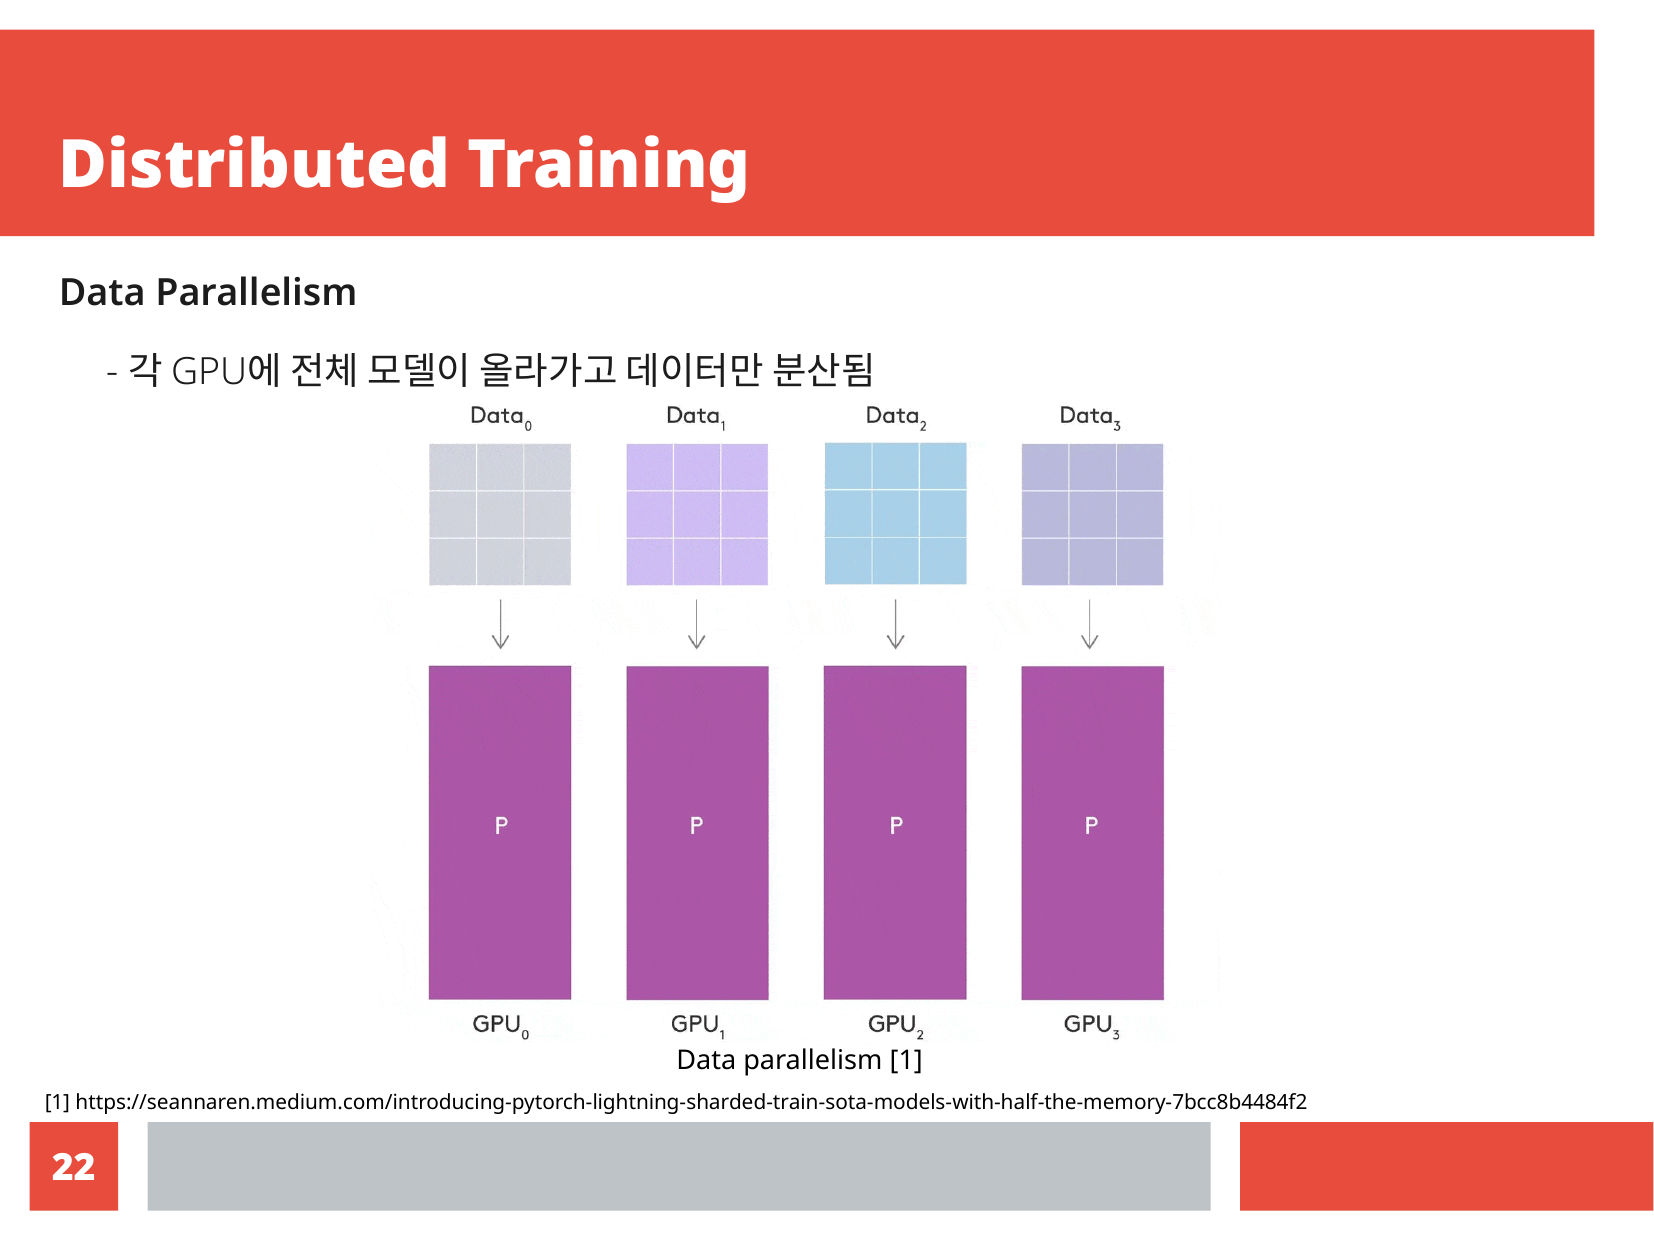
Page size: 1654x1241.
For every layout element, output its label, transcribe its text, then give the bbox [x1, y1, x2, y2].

list Data Parallelism - 각 GPU에 전체 모델이 올라가고 데이터만 분산됨 [59, 265, 1565, 1034]
title Distributed Training [59, 59, 1595, 207]
text_box [1] https://seannaren.medium.com/introducing-pytorch-lightning-sharded-train-sota-models-with-half-the-memory-7bcc8b4484f2 [30, 1051, 1621, 1128]
text_box Data parallelism [1] [147, 1033, 1453, 1085]
picture [370, 388, 1221, 1046]
